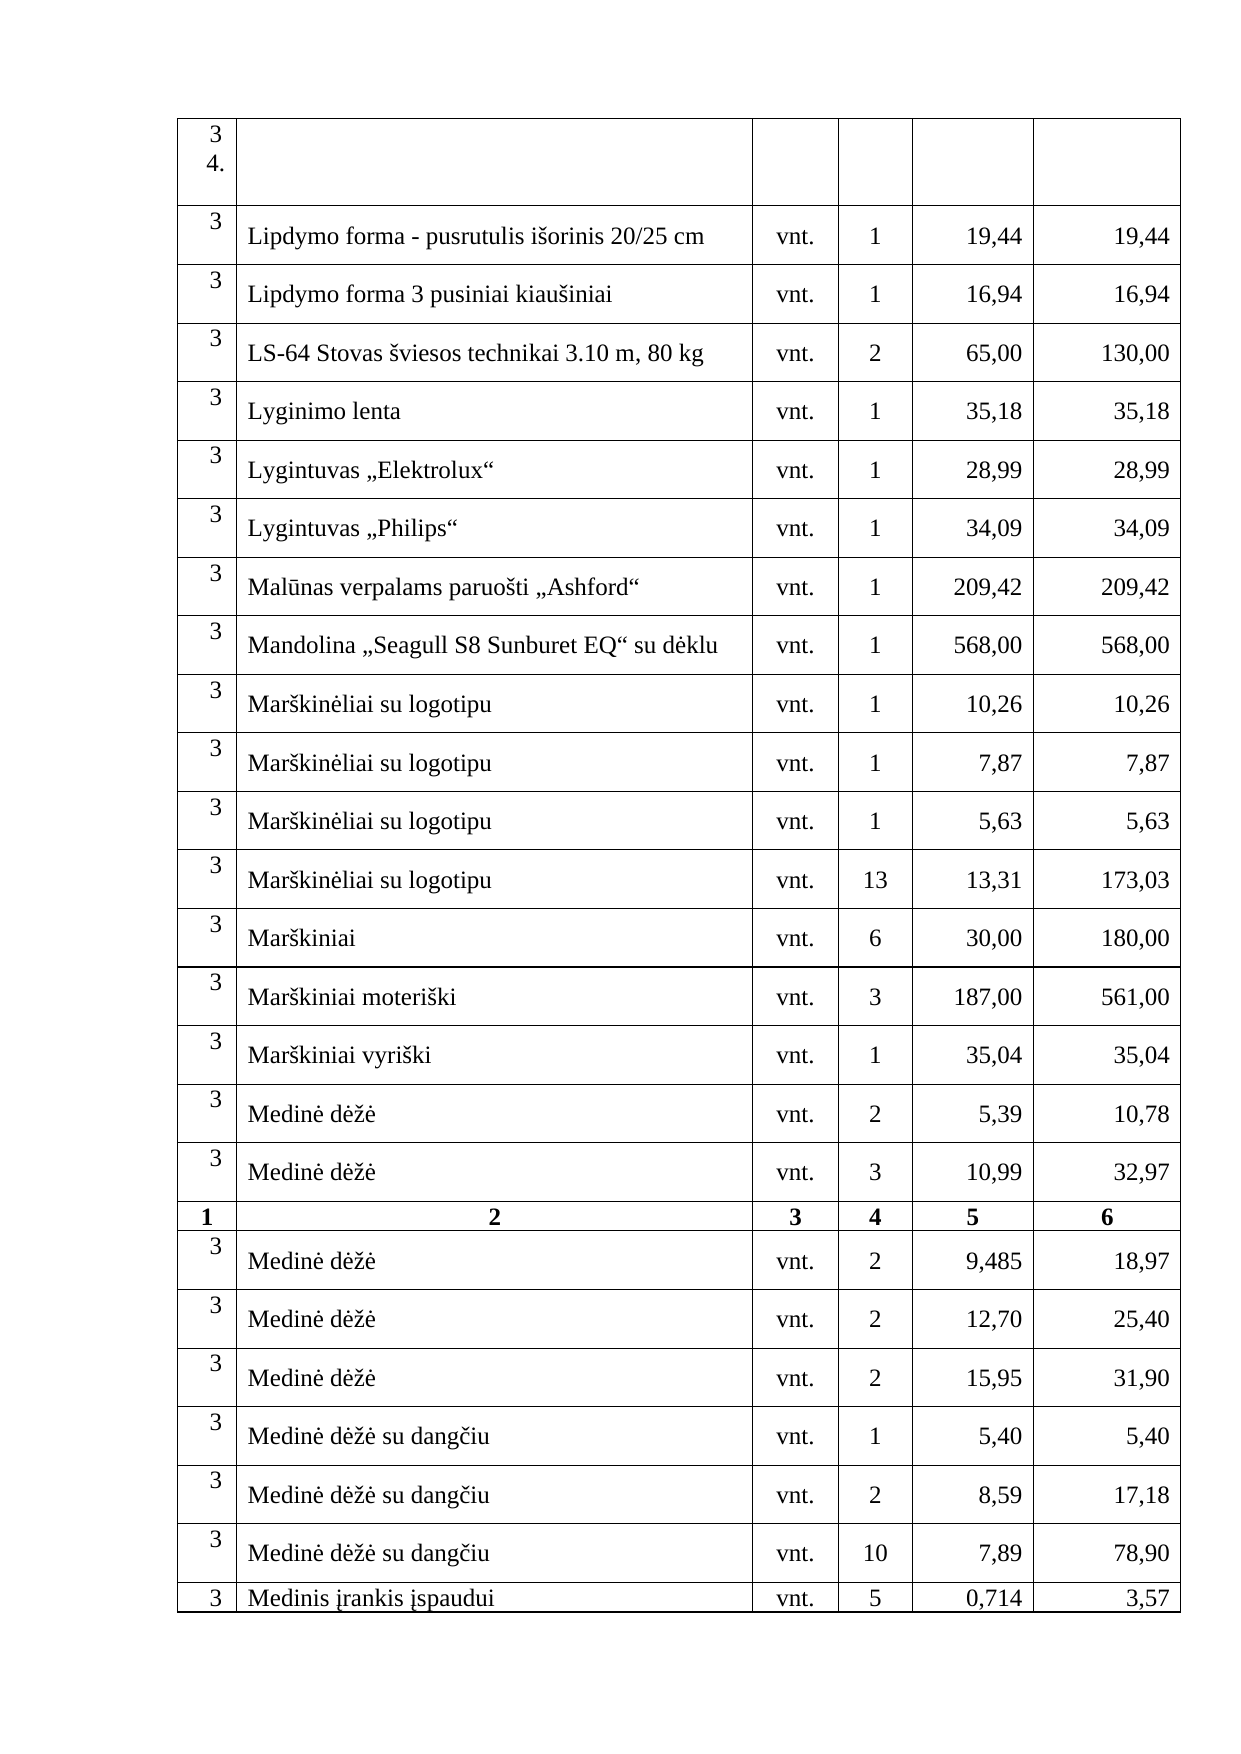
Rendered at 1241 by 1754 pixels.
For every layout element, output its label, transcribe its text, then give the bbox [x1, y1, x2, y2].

table_cell Medinė dėžė su dangčiu [237, 1524, 752, 1582]
table_cell 3 [839, 1143, 912, 1201]
table_cell vnt. [753, 1143, 838, 1201]
table_cell vnt. [753, 1524, 838, 1582]
table_cell Marškiniai moteriški [237, 968, 752, 1025]
table_cell Malūnas verpalams paruošti „Ashford“ [237, 558, 752, 615]
table_cell vnt. [753, 382, 838, 439]
table_cell Lipdymo forma - pusrutulis išorinis 20/25 cm [237, 206, 752, 264]
table_cell 209,42 [1034, 558, 1180, 615]
table_cell vnt. [753, 850, 838, 908]
table_cell vnt. [753, 441, 838, 498]
table_cell Marškinėliai su logotipu [237, 733, 752, 791]
table_cell 3,57 [1034, 1583, 1180, 1611]
table_cell Lyginimo lenta [237, 382, 752, 439]
table_cell vnt. [753, 968, 838, 1025]
table_cell 13,31 [913, 850, 1033, 908]
table_cell 1 [839, 792, 912, 849]
table_cell 19,44 [1034, 206, 1180, 264]
table_cell vnt. [753, 206, 838, 264]
table_cell [913, 119, 1033, 205]
table_cell 65,00 [913, 324, 1033, 381]
table_cell vnt. [753, 1466, 838, 1523]
table_cell 568,00 [1034, 616, 1180, 674]
table_cell vnt. [753, 265, 838, 322]
table_cell 350. [178, 1085, 236, 1142]
table_cell 35,18 [1034, 382, 1180, 439]
table_cell 17,18 [1034, 1466, 1180, 1523]
table_cell 13 [839, 850, 912, 908]
table_cell [237, 119, 752, 205]
table_cell 356. [178, 1466, 236, 1523]
table_cell 6 [1034, 1202, 1180, 1230]
table_cell 6 [839, 909, 912, 966]
table_cell 343. [178, 675, 236, 732]
table_cell 1 [839, 558, 912, 615]
table_cell 1 [839, 616, 912, 674]
table_cell [753, 119, 838, 205]
table_cell Medinė dėžė [237, 1231, 752, 1289]
table_cell [1034, 119, 1180, 205]
table_cell Medinė dėžė su dangčiu [237, 1466, 752, 1523]
table_cell 18,97 [1034, 1231, 1180, 1289]
table_cell vnt. [753, 616, 838, 674]
table_cell 30,00 [913, 909, 1033, 966]
table_cell Medinė dėžė [237, 1290, 752, 1347]
table_cell vnt. [753, 675, 838, 732]
table_cell 180,00 [1034, 909, 1180, 966]
table_cell Lygintuvas „Elektrolux“ [237, 441, 752, 498]
table_cell 9,485 [913, 1231, 1033, 1289]
table_cell Medinė dėžė [237, 1143, 752, 1201]
table_cell vnt. [753, 792, 838, 849]
table_cell 5,39 [913, 1085, 1033, 1142]
table_cell Medinė dėžė [237, 1085, 752, 1142]
table_cell 338. [178, 382, 236, 439]
table_cell 1 [839, 675, 912, 732]
table_cell 32,97 [1034, 1143, 1180, 1201]
table_cell 2 [839, 1085, 912, 1142]
table_cell 34. [178, 119, 236, 205]
table_cell 28,99 [913, 441, 1033, 498]
table_cell Lipdymo forma 3 pusiniai kiaušiniai [237, 265, 752, 322]
table_cell vnt. [753, 1349, 838, 1406]
table_cell LS-64 Stovas šviesos technikai 3.10 m, 80 kg [237, 324, 752, 381]
table_cell Medinė dėžė su dangčiu [237, 1407, 752, 1464]
table_cell 353. [178, 1290, 236, 1347]
table_cell 34,09 [913, 499, 1033, 557]
table_cell [839, 119, 912, 205]
table_cell 1 [839, 733, 912, 791]
table_cell 2 [839, 1349, 912, 1406]
table_cell 173,03 [1034, 850, 1180, 908]
table_cell Medinis įrankis įspaudui [237, 1583, 752, 1611]
table_cell 16,94 [913, 265, 1033, 322]
table_cell Marškiniai [237, 909, 752, 966]
table_cell 12,70 [913, 1290, 1033, 1347]
table_cell 5 [839, 1583, 912, 1611]
table_cell 342. [178, 616, 236, 674]
table_cell 2 [839, 1466, 912, 1523]
table_cell 3 [839, 968, 912, 1025]
table_cell 1 [839, 382, 912, 439]
table_cell 352. [178, 1231, 236, 1289]
table_cell 10,26 [913, 675, 1033, 732]
table_cell 10 [839, 1524, 912, 1582]
table_cell vnt. [753, 1026, 838, 1083]
table_cell 354. [178, 1349, 236, 1406]
table_cell 335. [178, 206, 236, 264]
table_cell 357. [178, 1524, 236, 1582]
table_cell 349. [178, 1026, 236, 1083]
table_cell 5 [913, 1202, 1033, 1230]
table_cell vnt. [753, 909, 838, 966]
table_cell 2 [839, 1290, 912, 1347]
table_cell 345. [178, 792, 236, 849]
table_cell 355. [178, 1407, 236, 1464]
table_cell 3 [178, 1583, 236, 1611]
table_cell 7,87 [1034, 733, 1180, 791]
table_cell 10,78 [1034, 1085, 1180, 1142]
table_cell 346. [178, 850, 236, 908]
table_cell 1 [839, 265, 912, 322]
table_cell 340. [178, 499, 236, 557]
table_cell 5,63 [1034, 792, 1180, 849]
table_cell vnt. [753, 1085, 838, 1142]
table_cell 1 [178, 1202, 236, 1230]
table_cell 5,63 [913, 792, 1033, 849]
table_cell 15,95 [913, 1349, 1033, 1406]
table_cell vnt. [753, 1231, 838, 1289]
table_cell 7,89 [913, 1524, 1033, 1582]
table_cell 10,26 [1034, 675, 1180, 732]
table_cell 209,42 [913, 558, 1033, 615]
table_cell 10,99 [913, 1143, 1033, 1201]
table_cell vnt. [753, 499, 838, 557]
table_cell 341. [178, 558, 236, 615]
table_cell 5,40 [1034, 1407, 1180, 1464]
table_cell 3 [753, 1202, 838, 1230]
table_cell 34,09 [1034, 499, 1180, 557]
table_cell 7,87 [913, 733, 1033, 791]
table_cell 2 [839, 324, 912, 381]
table_cell Marškinėliai su logotipu [237, 792, 752, 849]
table_cell 337. [178, 324, 236, 381]
table_cell 1 [839, 499, 912, 557]
table_cell 1 [839, 1407, 912, 1464]
table_cell vnt. [753, 558, 838, 615]
table_cell 35,04 [1034, 1026, 1180, 1083]
table_cell 1 [839, 206, 912, 264]
table_cell Lygintuvas „Philips“ [237, 499, 752, 557]
table_cell 78,90 [1034, 1524, 1180, 1582]
table_cell vnt. [753, 324, 838, 381]
table_cell 339. [178, 441, 236, 498]
table_cell 336. [178, 265, 236, 322]
table_cell 28,99 [1034, 441, 1180, 498]
table_cell 16,94 [1034, 265, 1180, 322]
table_cell 5,40 [913, 1407, 1033, 1464]
table_cell 130,00 [1034, 324, 1180, 381]
table_cell 351. [178, 1143, 236, 1201]
table_cell 347. [178, 909, 236, 966]
table_cell 2 [237, 1202, 752, 1230]
table_cell 1 [839, 1026, 912, 1083]
table_cell 19,44 [913, 206, 1033, 264]
table_cell Marškinėliai su logotipu [237, 850, 752, 908]
table_cell 568,00 [913, 616, 1033, 674]
table_cell 31,90 [1034, 1349, 1180, 1406]
table_cell 35,04 [913, 1026, 1033, 1083]
table_cell 25,40 [1034, 1290, 1180, 1347]
table_cell 1 [839, 441, 912, 498]
table_cell 348. [178, 968, 236, 1025]
table_cell 4 [839, 1202, 912, 1230]
table_cell 0,714 [913, 1583, 1033, 1611]
table_cell vnt. [753, 1583, 838, 1611]
table_cell 344. [178, 733, 236, 791]
table_cell Mandolina „Seagull S8 Sunburet EQ“ su dėklu [237, 616, 752, 674]
table_cell 187,00 [913, 968, 1033, 1025]
table_cell vnt. [753, 1407, 838, 1464]
table_cell vnt. [753, 733, 838, 791]
table_cell vnt. [753, 1290, 838, 1347]
table_cell Marškinėliai su logotipu [237, 675, 752, 732]
table_cell Marškiniai vyriški [237, 1026, 752, 1083]
table_cell 561,00 [1034, 968, 1180, 1025]
table_cell Medinė dėžė [237, 1349, 752, 1406]
table_cell 35,18 [913, 382, 1033, 439]
table_cell 2 [839, 1231, 912, 1289]
table_cell 8,59 [913, 1466, 1033, 1523]
